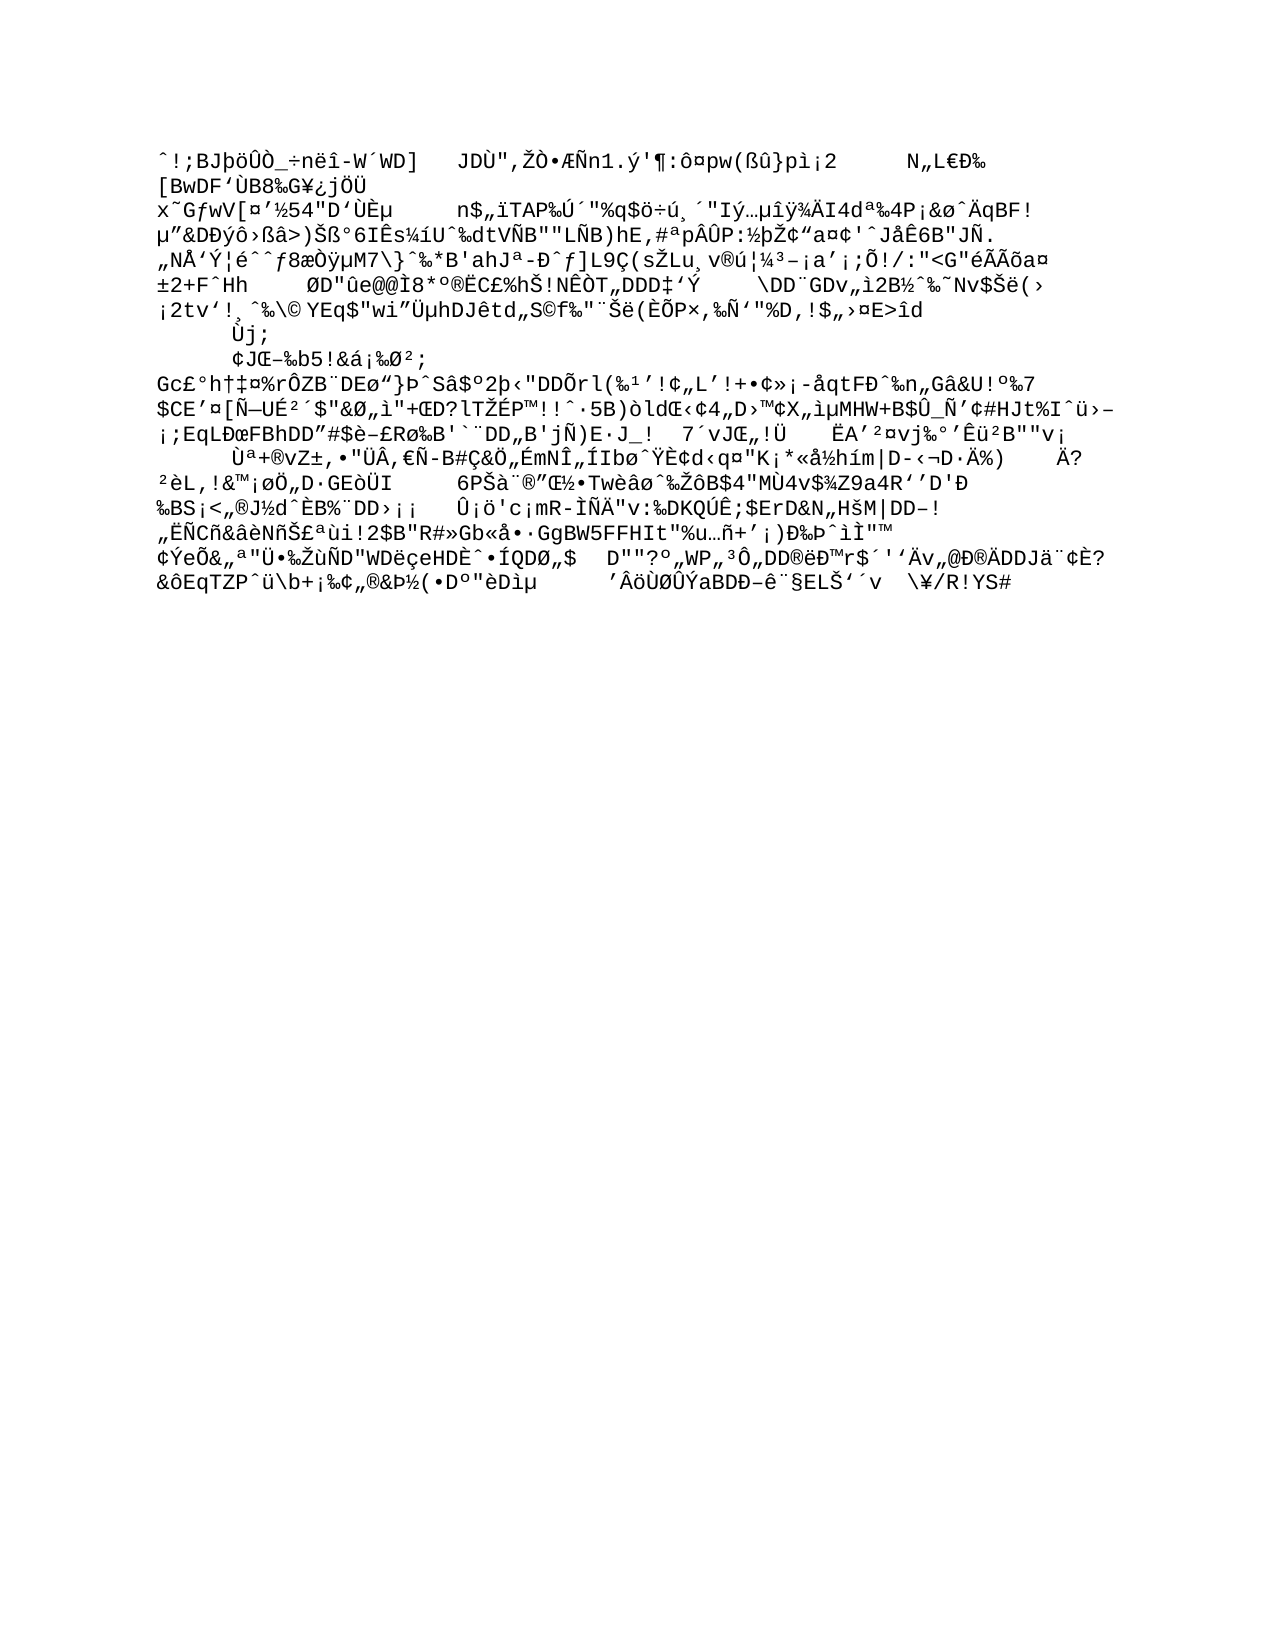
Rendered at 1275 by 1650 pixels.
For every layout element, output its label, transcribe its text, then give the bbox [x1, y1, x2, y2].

text ¢ÝeÕ&„ª"Ü•‰ŽùÑD"WDëçeHDÈˆ•ÍQDØ„$ D""?º„WP„³Ô„DD®ëÐ™r$´'‘Äv„@Ð®ÄDDJä¨¢È?&ôEqTZPˆü\b+¡‰¢„®&Þ½(•Dº"èDìµ ’ÂöÙØÛÝaBDÐ–ê¨§ELŠ‘´v \¥/R!YS# [156, 547, 1118, 596]
text Gc£°h†‡¤%rÔZB¨DEø“}ÞˆSâ$º2þ‹"DDÕrl(‰¹’!¢„L’!+•¢»¡‑åqtFÐˆ‰n„Gâ&U!º‰7 $CE’¤[Ñ—UÉ²´$"&Ø„ì"+ŒD?lTŽÉP™!!ˆ·5B)òldŒ‹¢4„D›™¢X„ìµMHW+B$Û_Ñ’¢#HJt%Iˆü›–¡;EqLÐœFBhDD”#$è–£Rø‰B'`¨DD„B'jÑ)E·J_! 7´vJŒ„!Ü ËA’²¤vj‰°’Êü²B""v¡ Ùª+­®vZ±,•"ÜÂ,€Ñ-B#Ç&Ö„ÉmNÎ„ÍIbøˆŸÈ¢d‹q¤"K¡*«å½hím|D-‹¬D·Ä%) Ä?²èL‚!&™¡øÖ„D·GEòÜI 6PŠà¨®”Œ½•Twèâøˆ‰ŽôB$4"MÙ4v$¾Z9a4R‘’D'Ð‰BS¡<„®J½dˆÈB%¨DD›¡¡ Û¡ö'c¡mR-ÌÑÄ"v:­‰DKQÚÊ;$ErD&N„HšM|DD–!„ËÑCñ&âèNñŠ£ªùi!2$B"R#»Gb«å•·GgBW5FFHIt"%u…ñ+’¡)Ð‰ÞˆìÌ"­™ [156, 373, 1118, 547]
text ˆ!;B­JþöÛÒ_÷nëî‑W´WD] JDÙ",ŽÒ•ÆÑn1.ý'¶:ô¤pw(ßû}pì­¡2 N„L€Ð‰[BwDF‘ÙB8‰G¥¿jÖÜ [156, 150, 1118, 199]
text ¡2tv‘!¸ˆ‰\© YEq$"wi”ÜµhDJêtd„S©f‰"¨Šë(ÈÕP×,‰Ñ‘"%D‚!$„›¤E>îd Ùj; ¢JŒ–‰b5!&á¡­‰Ø²; [156, 299, 1118, 373]
text x˜GƒwV[¤’½54"D‘ÙÈµ n$„ïTAP‰Ú´"%q$ö÷ú­¸´"Iý…µîÿ¾ÄI4dª‰4P¡&øˆÄqBF!µ”&DÐýô›ßâ>)Šß°­6IÊs¼íUˆ‰dtVÑB""LÑB)hE‚#ªpÂÛP:½þŽ¢“a¤¢'ˆJåÊ6B"JÑ.„NÅ‘Ý¦éˆˆƒ8æÒÿµM7\}ˆ‰*B'ahJª‑Ðˆƒ]L9Ç(sŽLu¸v®ú¦¼³–¡a’¡;Õ!/:"<G"éÃÃõa¤±2+FˆHh ØD"ûe@@Ì8*º­®ËC£%hŠ!NÊÒT„DDD‡‘Ý \DD¨GDv„ì2B½ˆ‰˜Nv$Šë(› [156, 199, 1118, 299]
